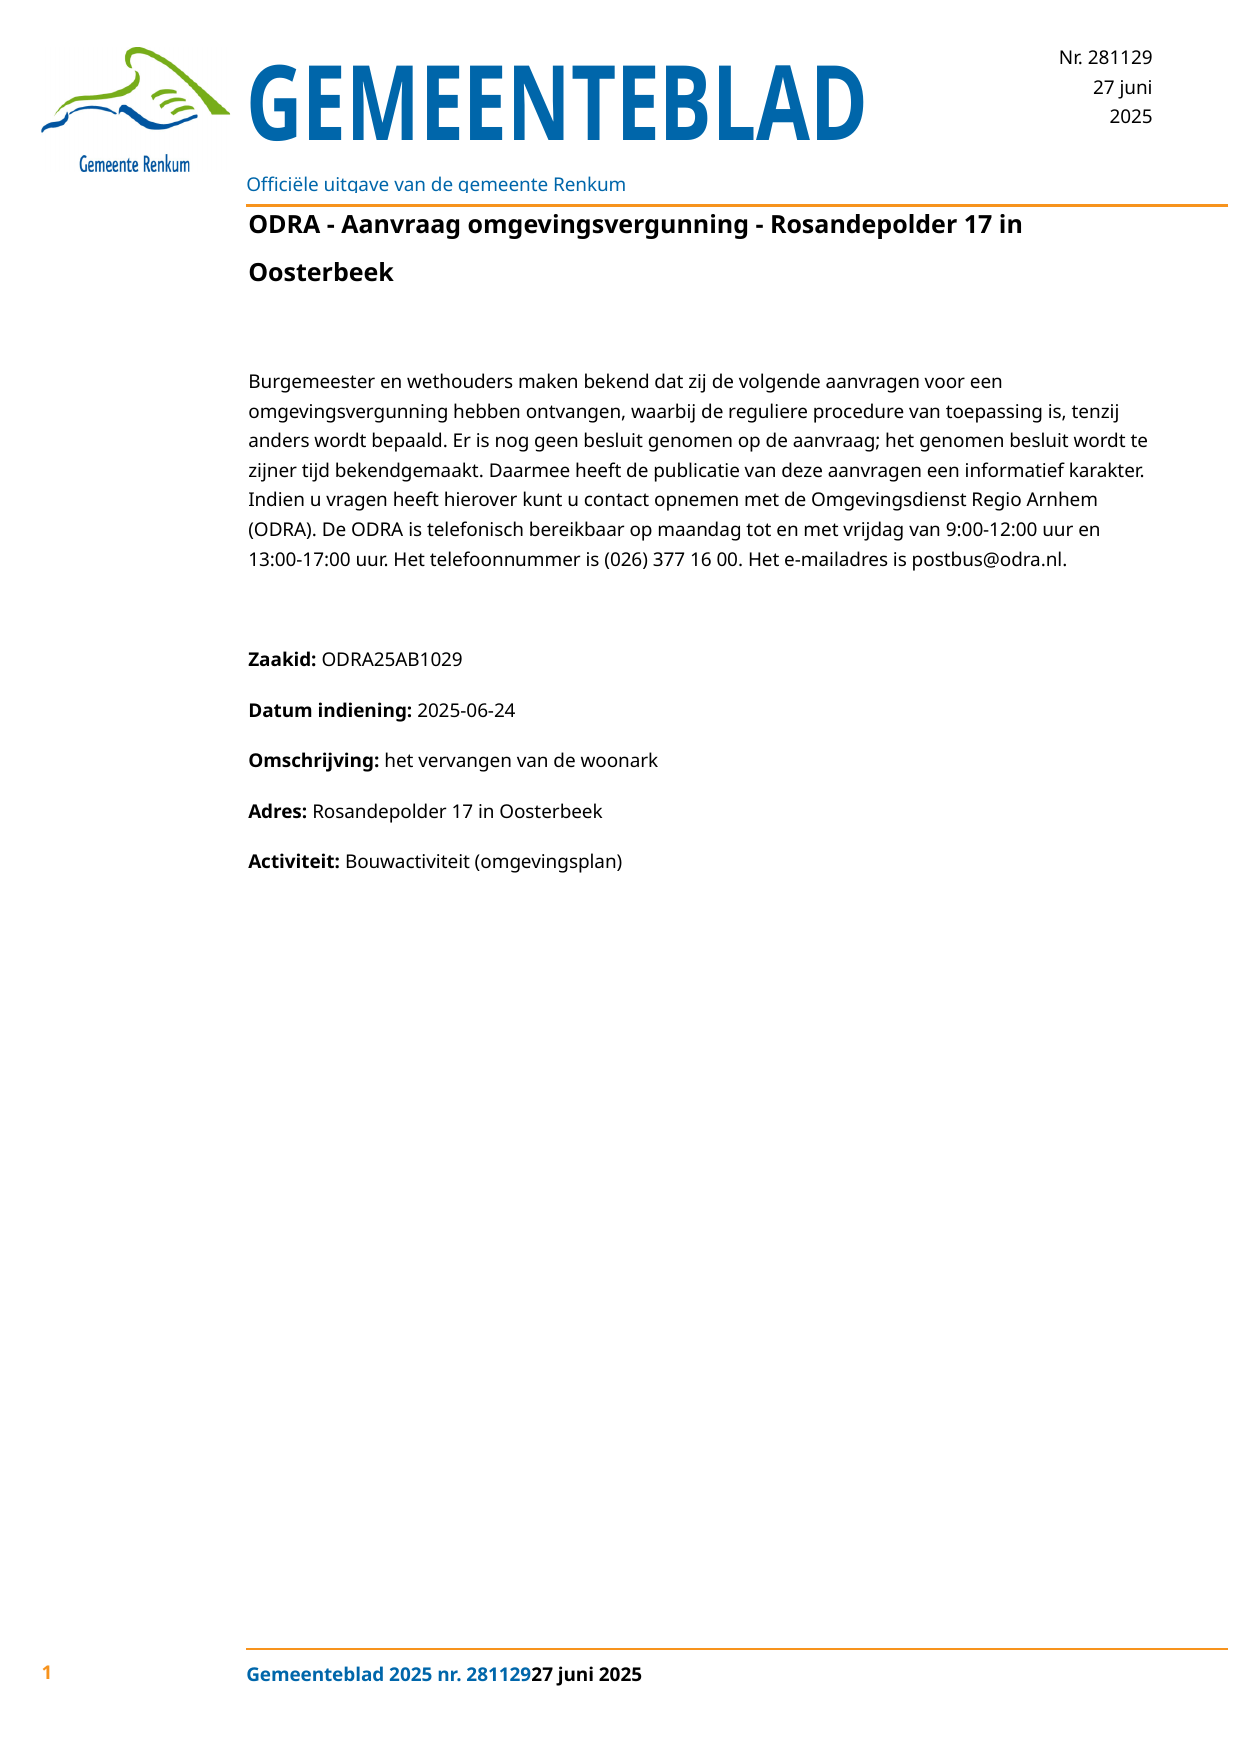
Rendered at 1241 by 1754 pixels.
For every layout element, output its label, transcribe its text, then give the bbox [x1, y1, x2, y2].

text Datum indiening: 2025-06-24 [248, 697, 1152, 723]
text Activiteit: Bouwactiviteit (omgevingsplan) [248, 848, 1152, 874]
text Burgemeester en wethouders maken bekend dat zij de volgende aanvragen voor een omgevingsvergunning hebben ontvangen, waarbij de reguliere procedure van toepassing is, tenzij anders wordt bepaald. Er is nog geen besluit genomen op de aanvraag; het genomen besluit wordt te zijner tijd bekendgemaakt. Daarmee heeft de publicatie van deze aanvragen een informatief karakter. Indien u vragen heeft hierover kunt u contact opnemen met de Omgevingsdienst Regio Arnhem (ODRA). De ODRA is telefonisch bereikbaar op maandag tot en met vrijdag van 9:00-12:00 uur en 13:00-17:00 uur. Het telefoonnummer is (026) 377 16 00. Het e-mailadres is postbus@odra.nl. [248, 368, 1152, 572]
text ODRA - Aanvraag omgevingsvergunning - Rosandepolder 17 in Oosterbeek [248, 207, 1152, 288]
text Adres: Rosandepolder 17 in Oosterbeek [248, 798, 1152, 824]
text Zaakid: ODRA25AB1029 [248, 647, 1152, 672]
picture [41, 47, 231, 172]
text Omschrijving: het vervangen van de woonark [248, 747, 1152, 773]
